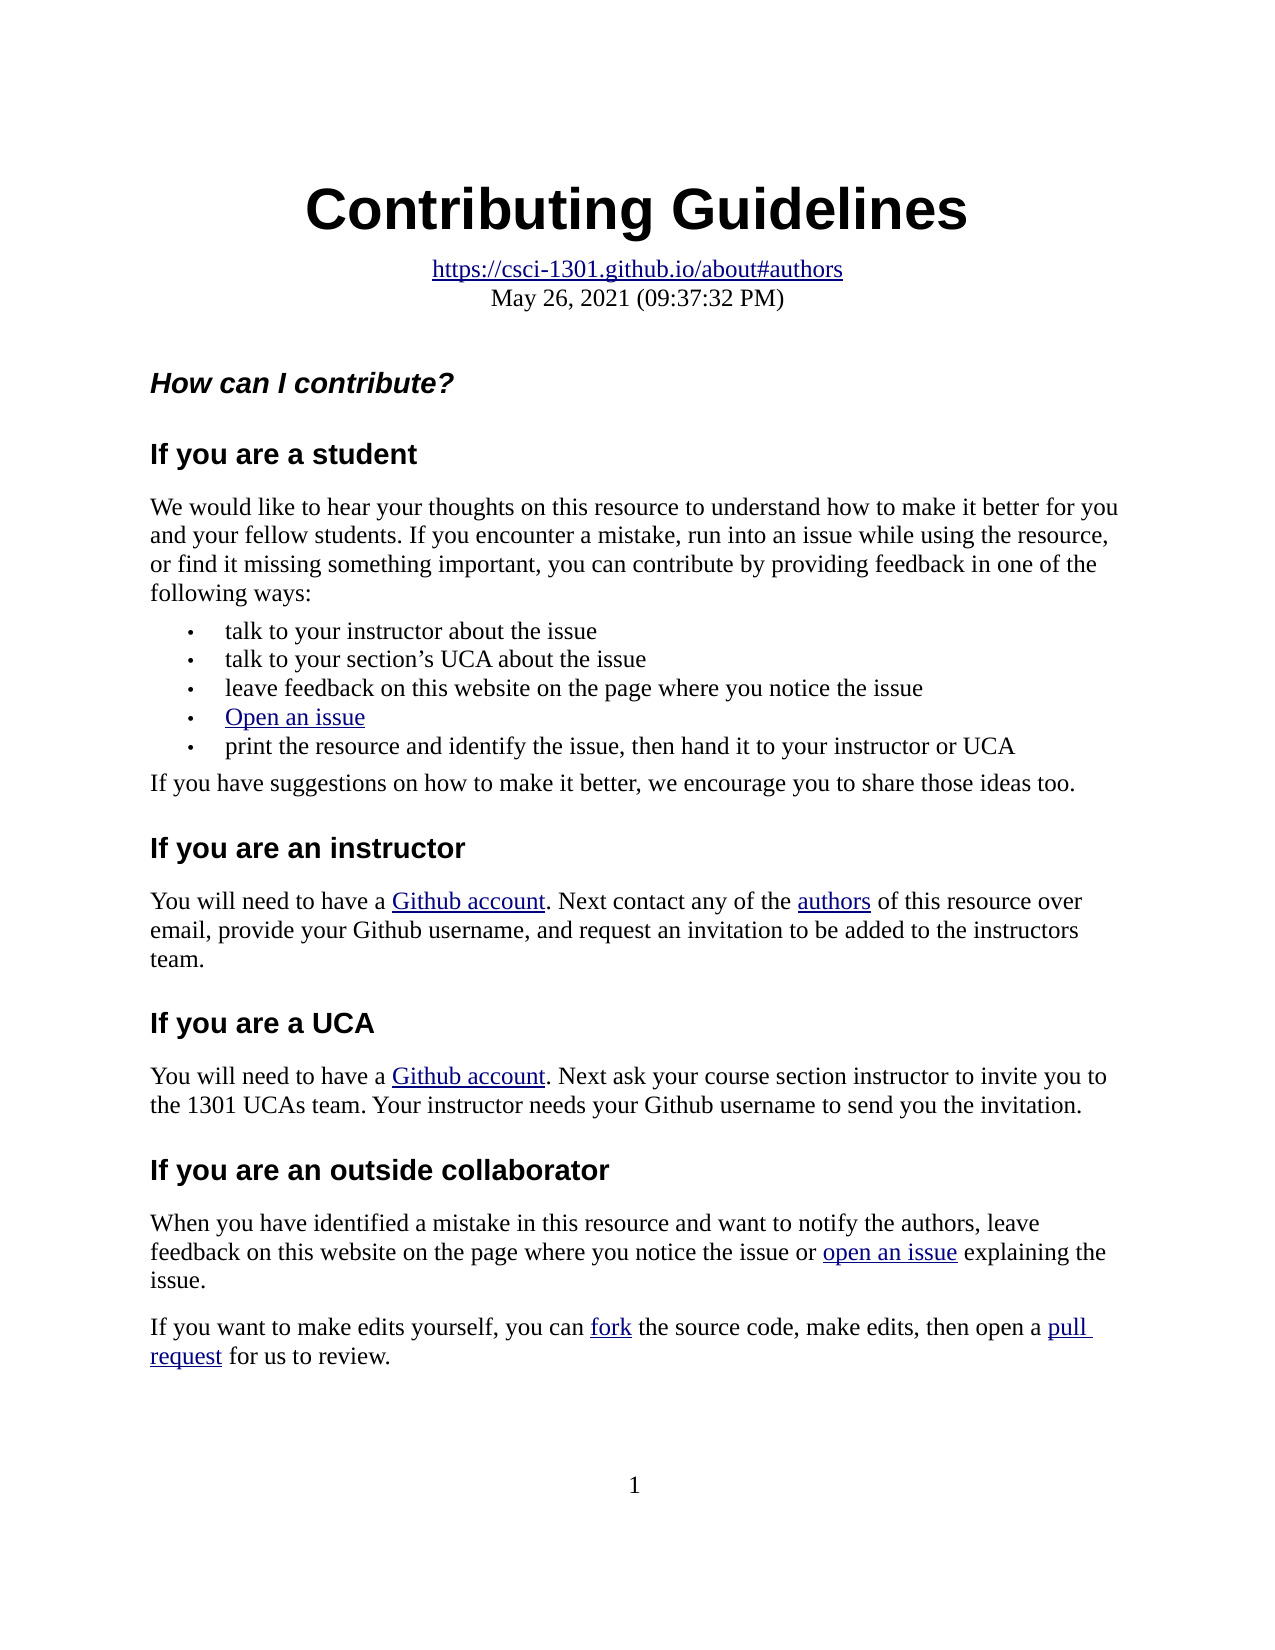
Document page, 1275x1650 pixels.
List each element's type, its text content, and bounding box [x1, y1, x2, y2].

subtitle How can I contribute? [150, 366, 1125, 399]
text You will need to have a Github account. Next ask your course section instructor to invite you to the 1301 UCAs team. Your instructor needs your Github username to send you the invitation. [150, 1061, 1125, 1119]
list Open an issue [187, 702, 1125, 731]
text If you want to make edits yourself, you can fork the source code, make edits, then open a pull request for us to review. [150, 1312, 1125, 1369]
subtitle If you are a student [150, 437, 1125, 470]
text If you have suggestions on how to make it better, we encourage you to share those ideas too. [150, 768, 1125, 797]
title Contributing Guidelines [150, 175, 1125, 242]
subtitle If you are an outside collaborator [150, 1153, 1125, 1186]
list talk to your instructor about the issue [187, 616, 1125, 644]
list talk to your section’s UCA about the issue [187, 644, 1125, 673]
text When you have identified a mistake in this resource and want to notify the authors, leave feedback on this website on the page where you notice the issue or open an issue explaining the issue. [150, 1208, 1125, 1294]
subtitle If you are an instructor [150, 831, 1125, 865]
text https://csci-1301.github.io/about#authors [150, 254, 1125, 283]
list print the resource and identify the issue, then hand it to your instructor or UCA [187, 731, 1125, 759]
text May 26, 2021 (09:37:32 PM) [150, 283, 1125, 312]
text You will need to have a Github account. Next contact any of the authors of this resource over email, provide your Github username, and request an invitation to be added to the instructors team. [150, 886, 1125, 972]
list leave feedback on this website on the page where you notice the issue [187, 673, 1125, 702]
subtitle If you are a UCA [150, 1006, 1125, 1040]
text We would like to hear your thoughts on this resource to understand how to make it better for you and your fellow students. If you encounter a mistake, run into an issue while using the resource, or find it missing something important, you can contribute by providing feedback in one of the following ways: [150, 492, 1125, 607]
